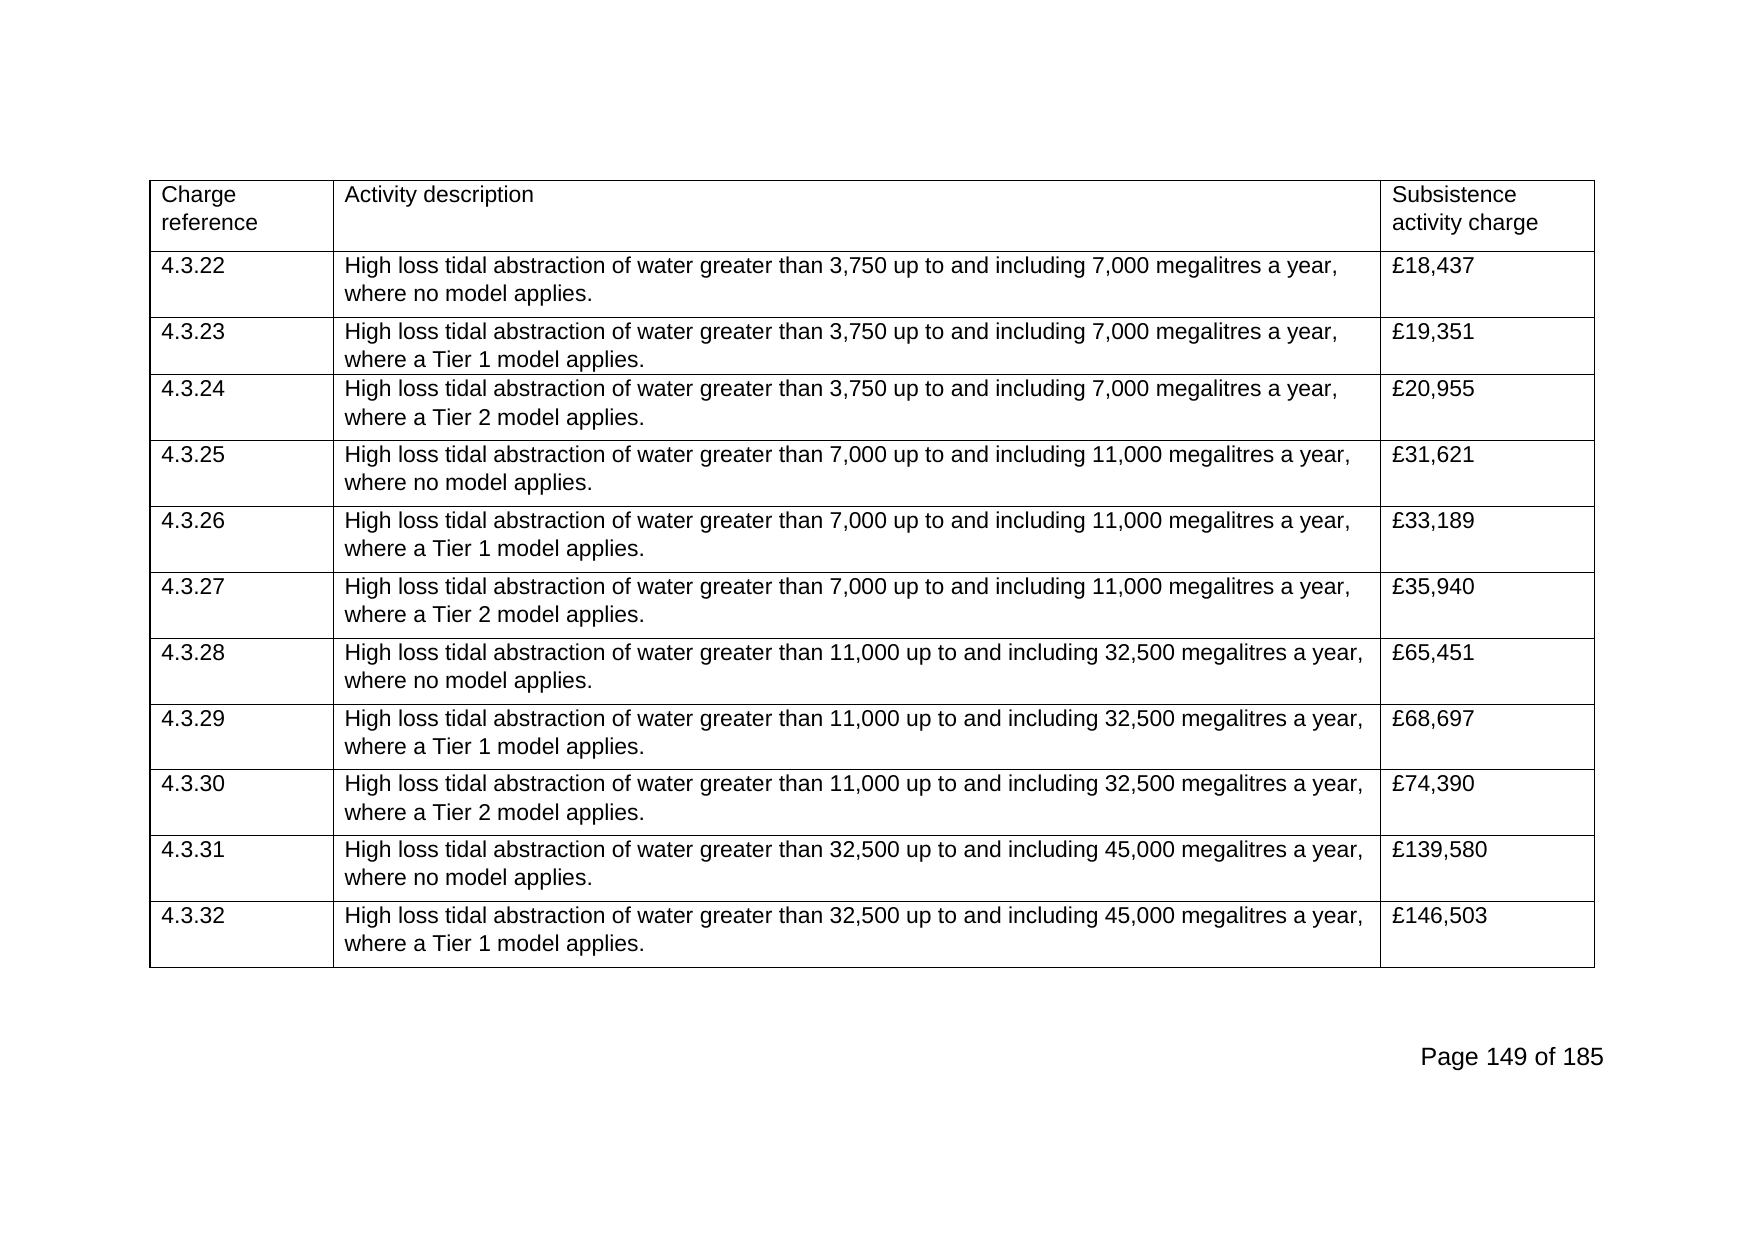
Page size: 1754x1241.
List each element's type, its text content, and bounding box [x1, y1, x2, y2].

table_cell 4.3.29 [151, 705, 333, 769]
table_cell 4.3.27 [151, 573, 333, 638]
table_cell £31,621 [1381, 441, 1594, 506]
table_cell 4.3.31 [151, 836, 333, 901]
table_cell £33,189 [1381, 507, 1594, 572]
table_header Subsistence activity charge [1381, 181, 1594, 251]
table_cell £68,697 [1381, 705, 1594, 769]
table_cell £18,437 [1381, 252, 1594, 317]
table_header Charge reference [151, 181, 333, 251]
table_cell High loss tidal abstraction of water greater than 32,500 up to and including 45,000 megalitres a year, where a Tier 1 model applies. [334, 902, 1380, 967]
table_cell £20,955 [1381, 375, 1594, 440]
table_cell 4.3.24 [151, 375, 333, 440]
table_cell £74,390 [1381, 770, 1594, 835]
table_cell High loss tidal abstraction of water greater than 7,000 up to and including 11,000 megalitres a year, where no model applies. [334, 441, 1380, 506]
table_cell High loss tidal abstraction of water greater than 11,000 up to and including 32,500 megalitres a year, where a Tier 2 model applies. [334, 770, 1380, 835]
table_cell High loss tidal abstraction of water greater than 7,000 up to and including 11,000 megalitres a year, where a Tier 1 model applies. [334, 507, 1380, 572]
table_cell £35,940 [1381, 573, 1594, 638]
table_cell 4.3.25 [151, 441, 333, 506]
table_cell £146,503 [1381, 902, 1594, 967]
table_header Activity description [334, 181, 1380, 251]
table_cell 4.3.28 [151, 639, 333, 703]
table_cell £19,351 [1381, 318, 1594, 374]
table_cell High loss tidal abstraction of water greater than 32,500 up to and including 45,000 megalitres a year, where no model applies. [334, 836, 1380, 901]
table_cell High loss tidal abstraction of water greater than 11,000 up to and including 32,500 megalitres a year, where a Tier 1 model applies. [334, 705, 1380, 769]
table_cell 4.3.30 [151, 770, 333, 835]
table_cell 4.3.23 [151, 318, 333, 374]
table_cell High loss tidal abstraction of water greater than 7,000 up to and including 11,000 megalitres a year, where a Tier 2 model applies. [334, 573, 1380, 638]
table_cell £139,580 [1381, 836, 1594, 901]
table_cell 4.3.32 [151, 902, 333, 967]
table_cell 4.3.26 [151, 507, 333, 572]
table_cell High loss tidal abstraction of water greater than 3,750 up to and including 7,000 megalitres a year, where no model applies. [334, 252, 1380, 317]
table_cell High loss tidal abstraction of water greater than 11,000 up to and including 32,500 megalitres a year, where no model applies. [334, 639, 1380, 703]
table_cell 4.3.22 [151, 252, 333, 317]
table_cell High loss tidal abstraction of water greater than 3,750 up to and including 7,000 megalitres a year, where a Tier 1 model applies. [334, 318, 1380, 374]
table_cell £65,451 [1381, 639, 1594, 703]
table_cell High loss tidal abstraction of water greater than 3,750 up to and including 7,000 megalitres a year, where a Tier 2 model applies. [334, 375, 1380, 440]
